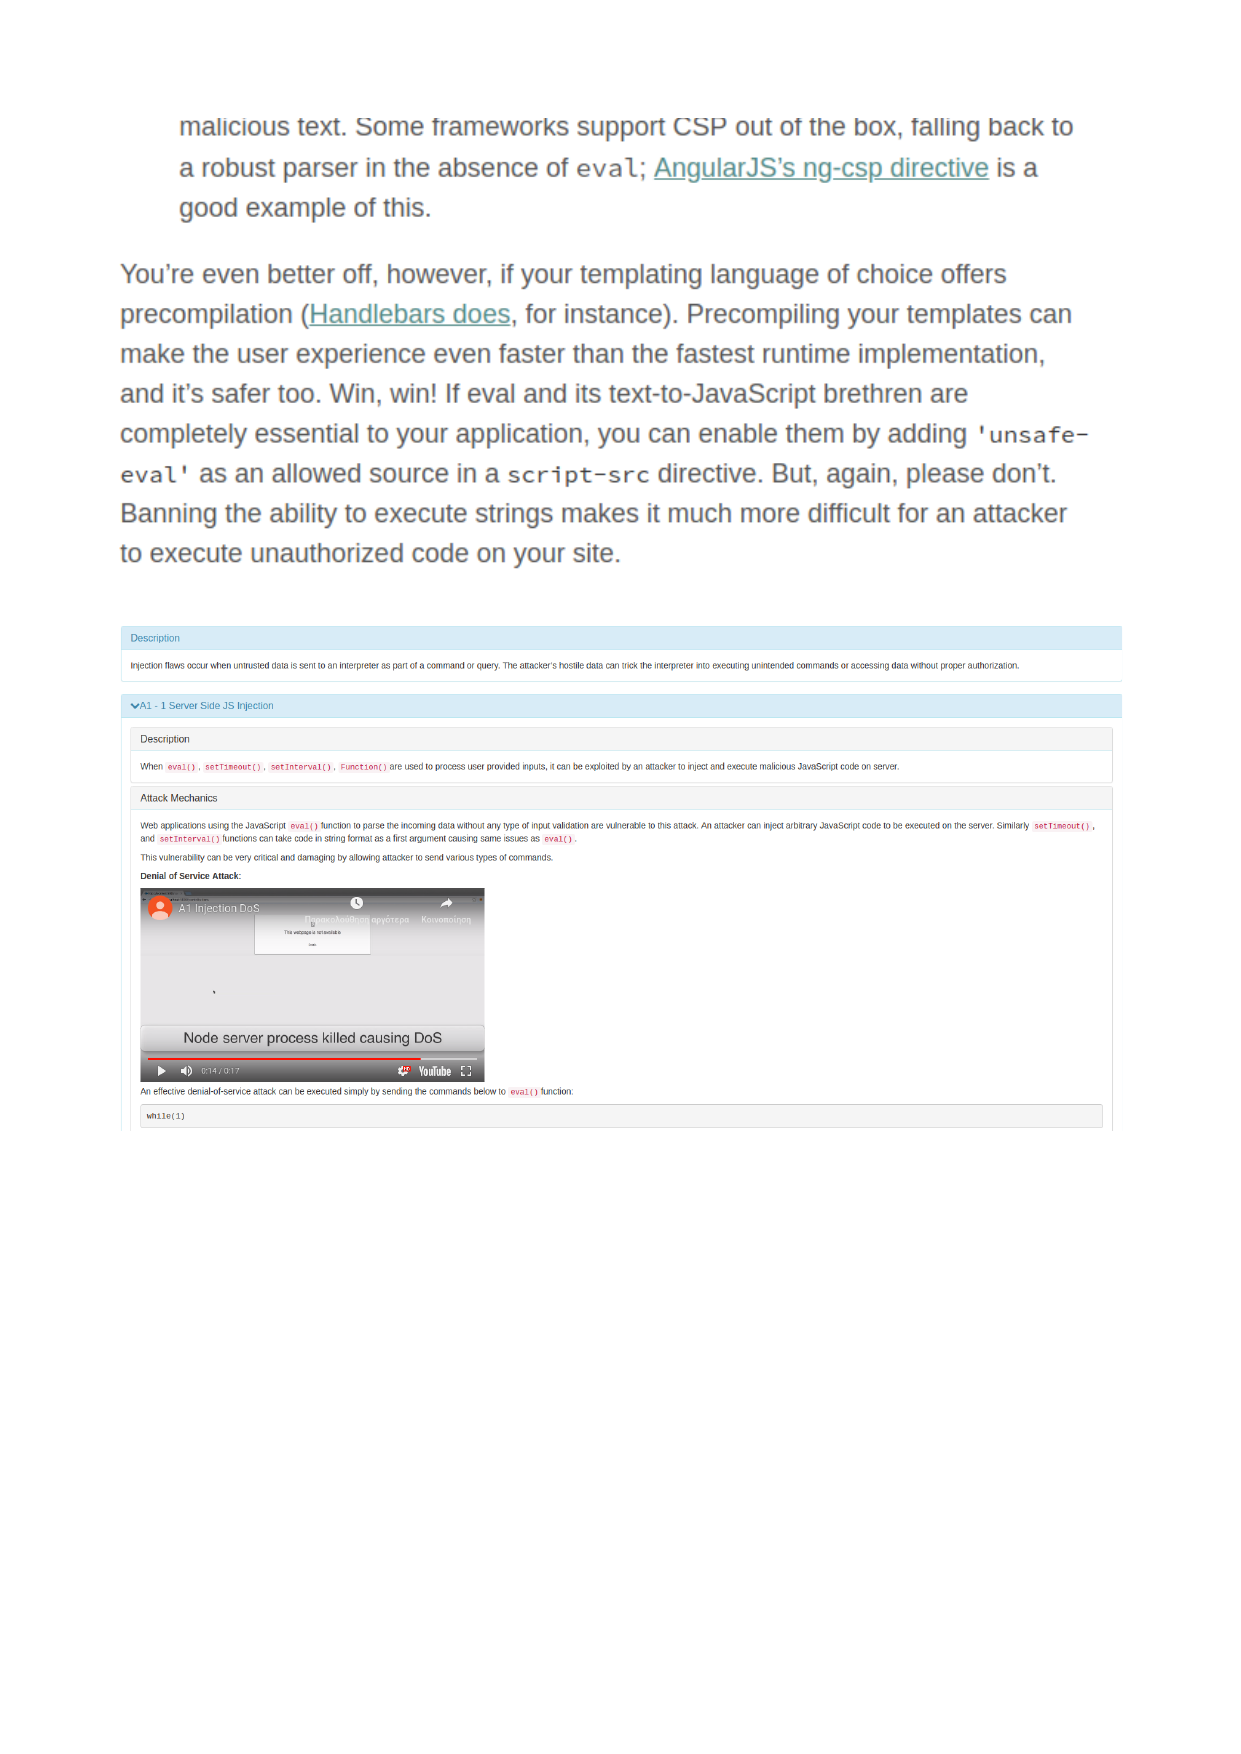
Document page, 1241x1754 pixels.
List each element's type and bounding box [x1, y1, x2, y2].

picture [118, 622, 1123, 1131]
picture [118, 118, 1123, 589]
